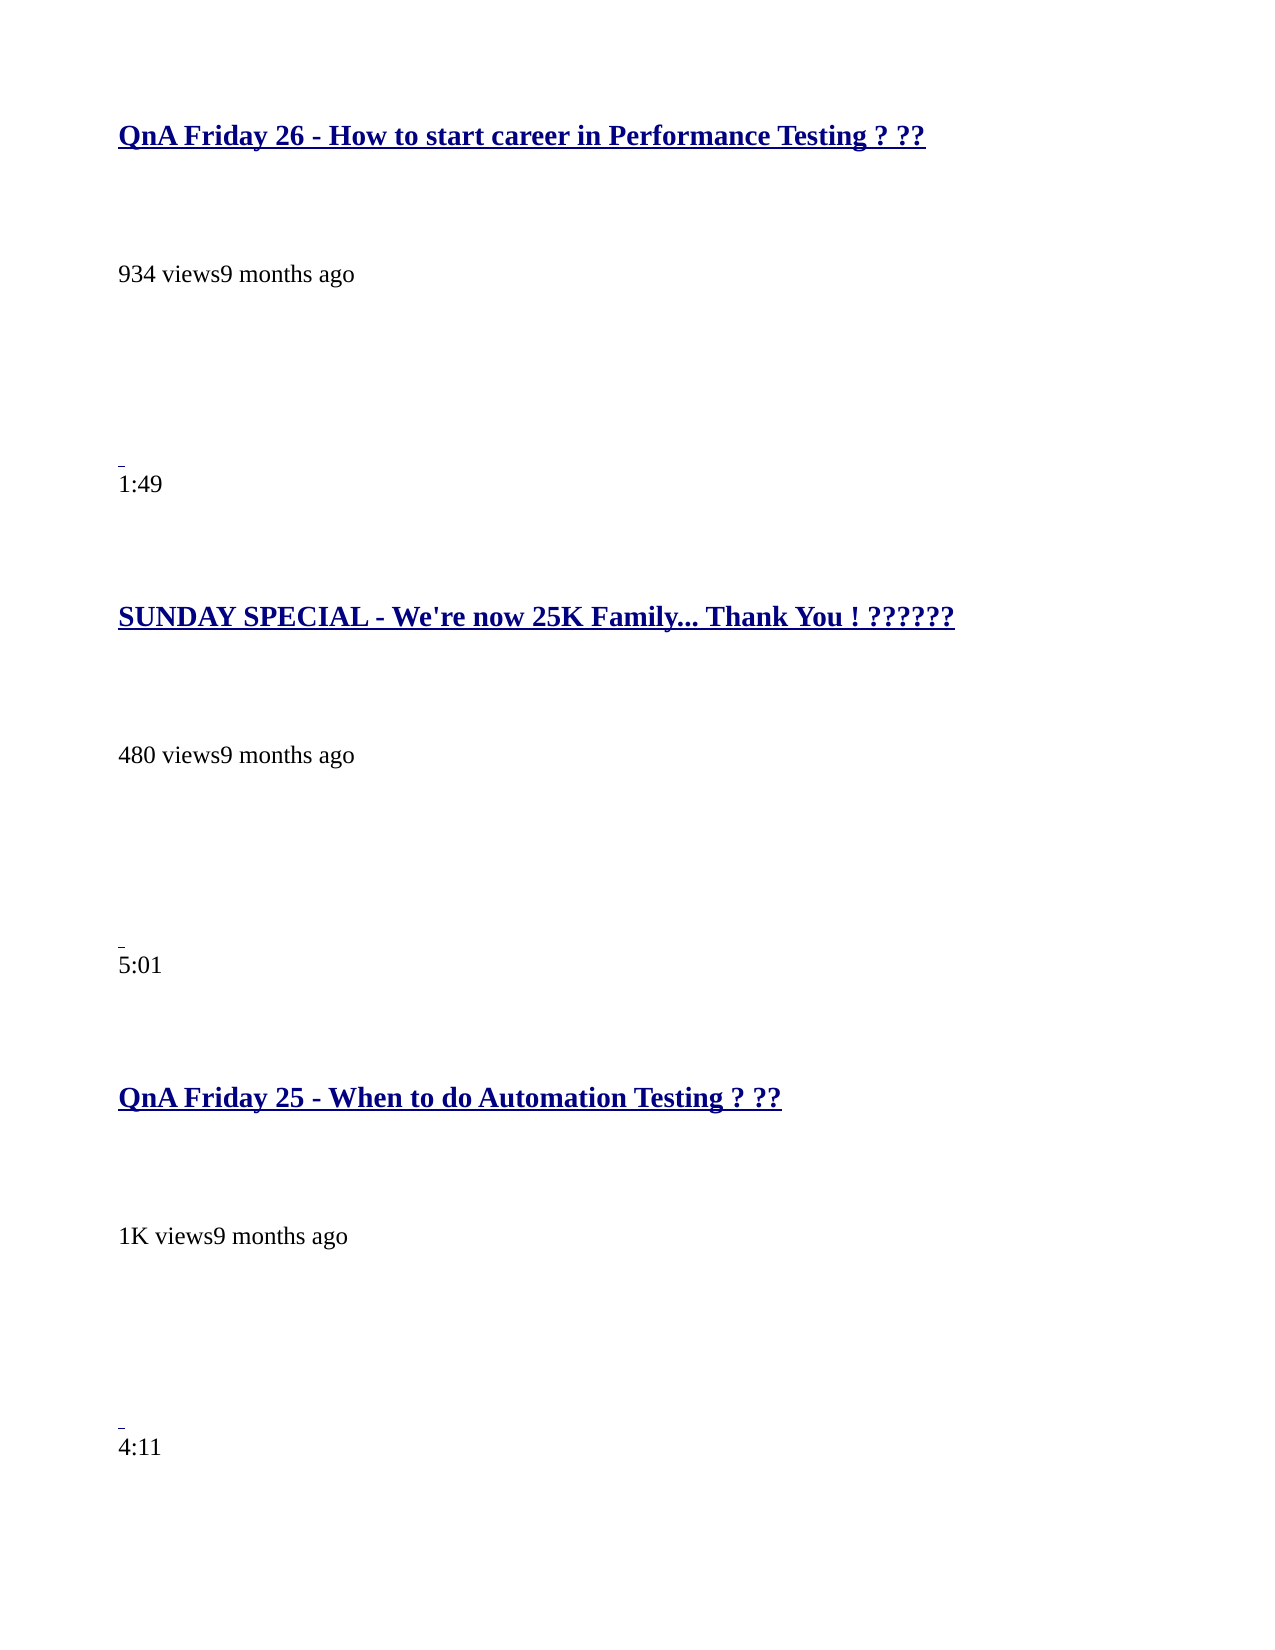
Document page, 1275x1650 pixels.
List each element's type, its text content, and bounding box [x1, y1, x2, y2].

subtitle QnA Friday 26 - How to start career in Performance Testing ? ?? [118, 118, 1157, 152]
text 5:01 [118, 951, 1157, 979]
text 4:11 [118, 1432, 1157, 1460]
text 934 views9 months ago [118, 259, 1157, 288]
subtitle SUNDAY SPECIAL - We're now 25K Family... Thank You ! ?????? [118, 599, 1157, 633]
text 1:49 [118, 469, 1157, 498]
text 480 views9 months ago [118, 740, 1157, 769]
text 1K views9 months ago [118, 1221, 1157, 1250]
subtitle QnA Friday 25 - When to do Automation Testing ? ?? [118, 1080, 1157, 1114]
